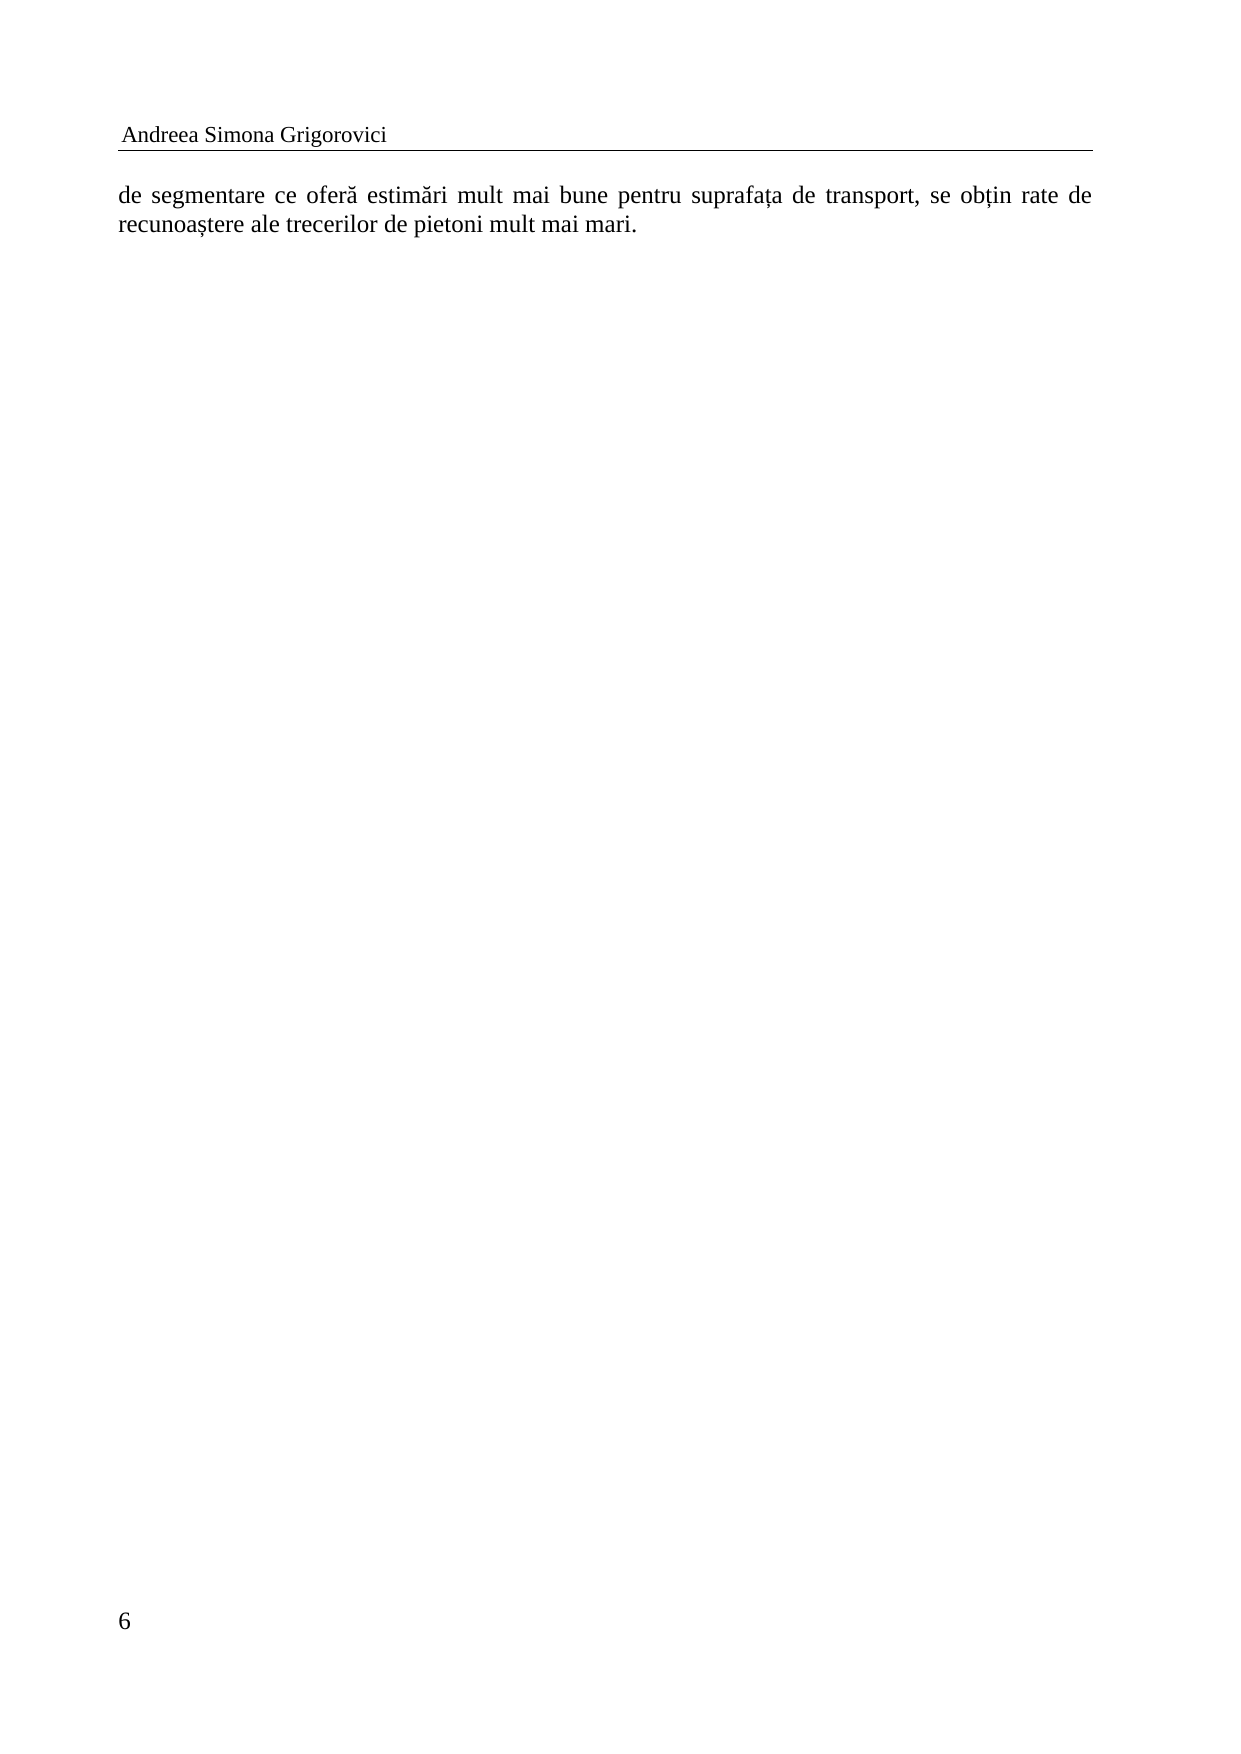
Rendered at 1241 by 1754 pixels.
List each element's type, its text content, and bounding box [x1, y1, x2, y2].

text de segmentare ce oferă estimări mult mai bune pentru suprafața de transport, se obțin rate de recunoaștere ale trecerilor de pietoni mult mai mari. [118, 180, 1093, 238]
